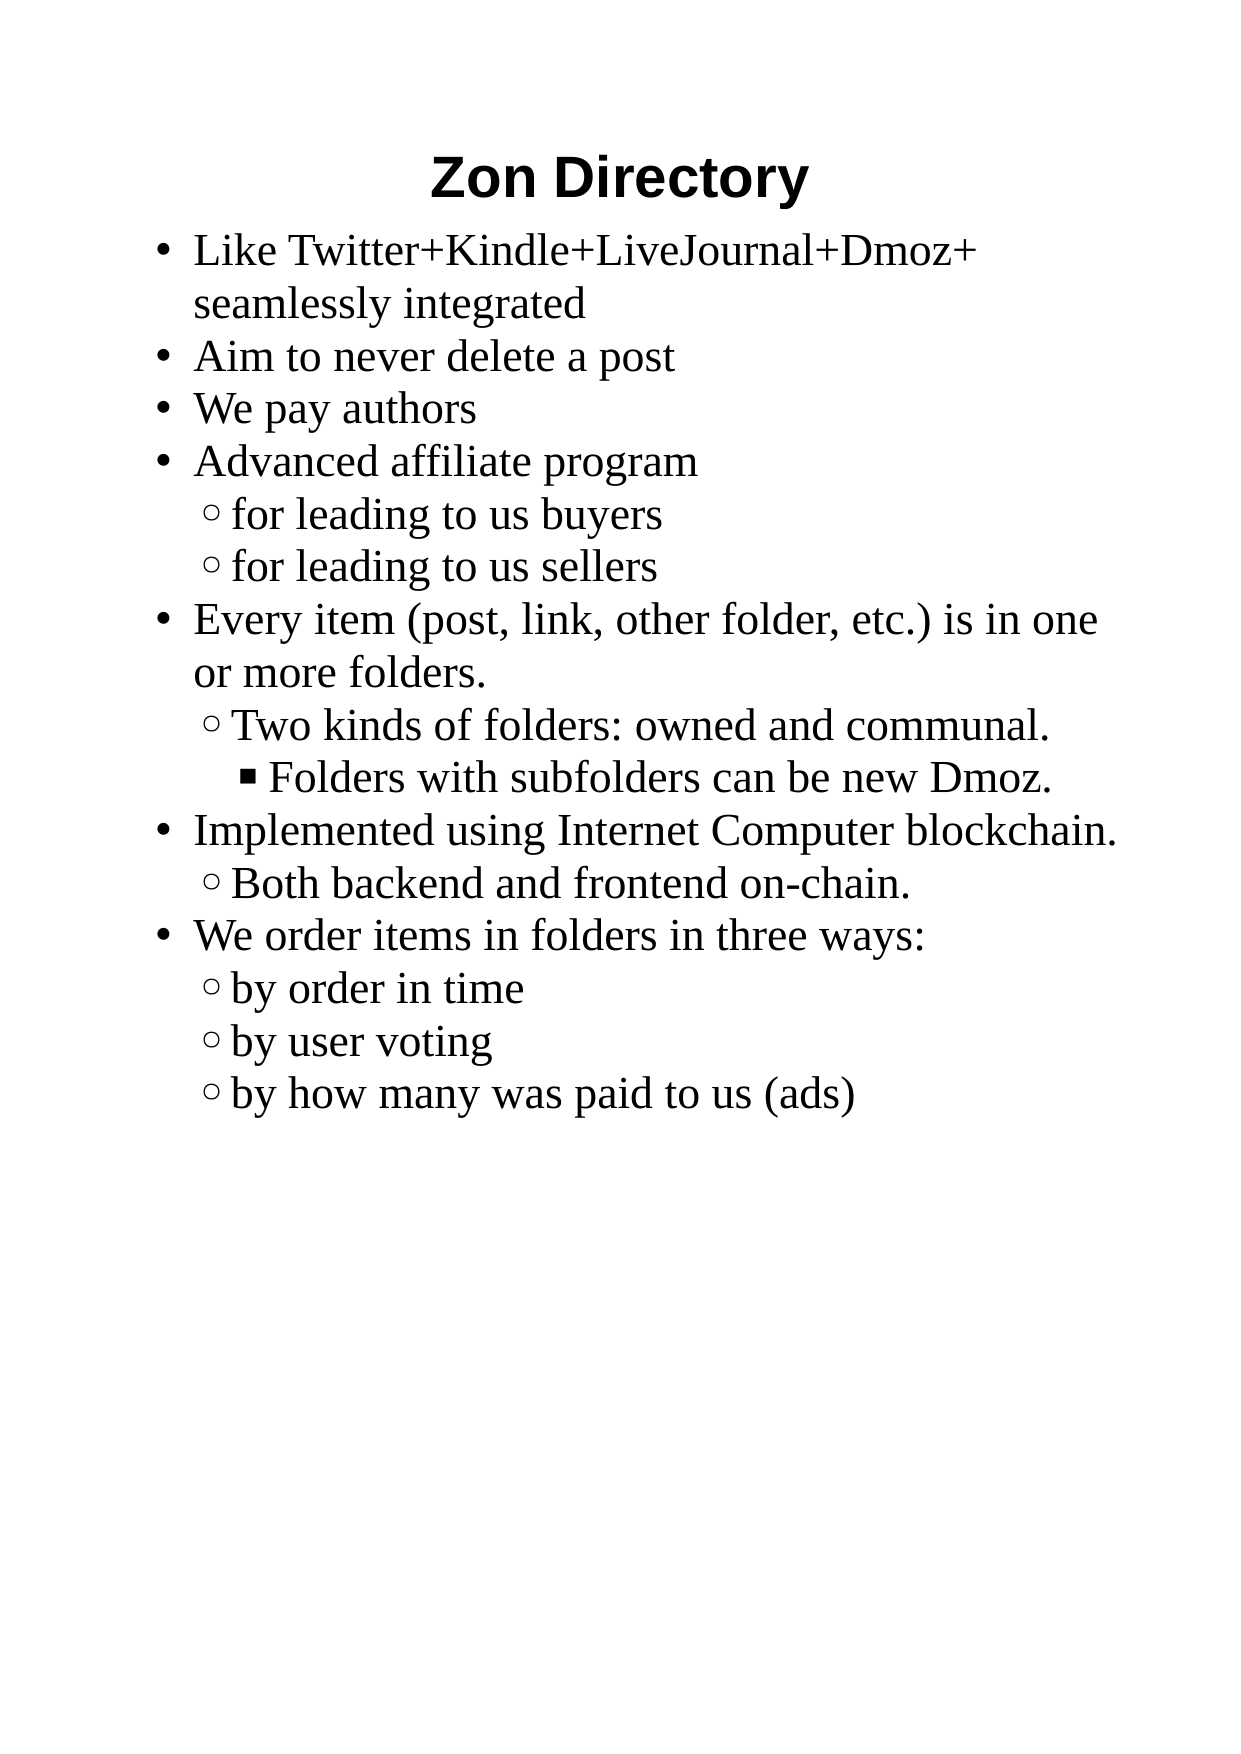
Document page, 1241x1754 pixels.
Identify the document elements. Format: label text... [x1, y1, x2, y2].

list Every item (post, link, other folder, etc.) is in one or more folders. [156, 592, 1122, 697]
list We pay authors [156, 381, 1122, 433]
list Like Twitter+Kindle+LiveJournal+Dmoz+ seamlessly integrated [156, 223, 1122, 328]
list for leading to us buyers [193, 486, 1122, 539]
list Two kinds of folders: owned and communal. [193, 697, 1122, 750]
list Aim to never delete a post [156, 328, 1122, 381]
list We order items in folders in three ways: [156, 908, 1122, 961]
list by how many was paid to us (ads) [193, 1066, 1122, 1119]
list Implemented using Internet Computer blockchain. [156, 802, 1122, 855]
list by user voting [193, 1013, 1122, 1066]
list for leading to us sellers [193, 539, 1122, 592]
list Both backend and frontend on-chain. [193, 855, 1122, 908]
list Folders with subfolders can be new Dmoz. [231, 750, 1122, 802]
list by order in time [193, 961, 1122, 1013]
list Advanced affiliate program [156, 433, 1122, 486]
title Zon Directory [118, 143, 1122, 210]
